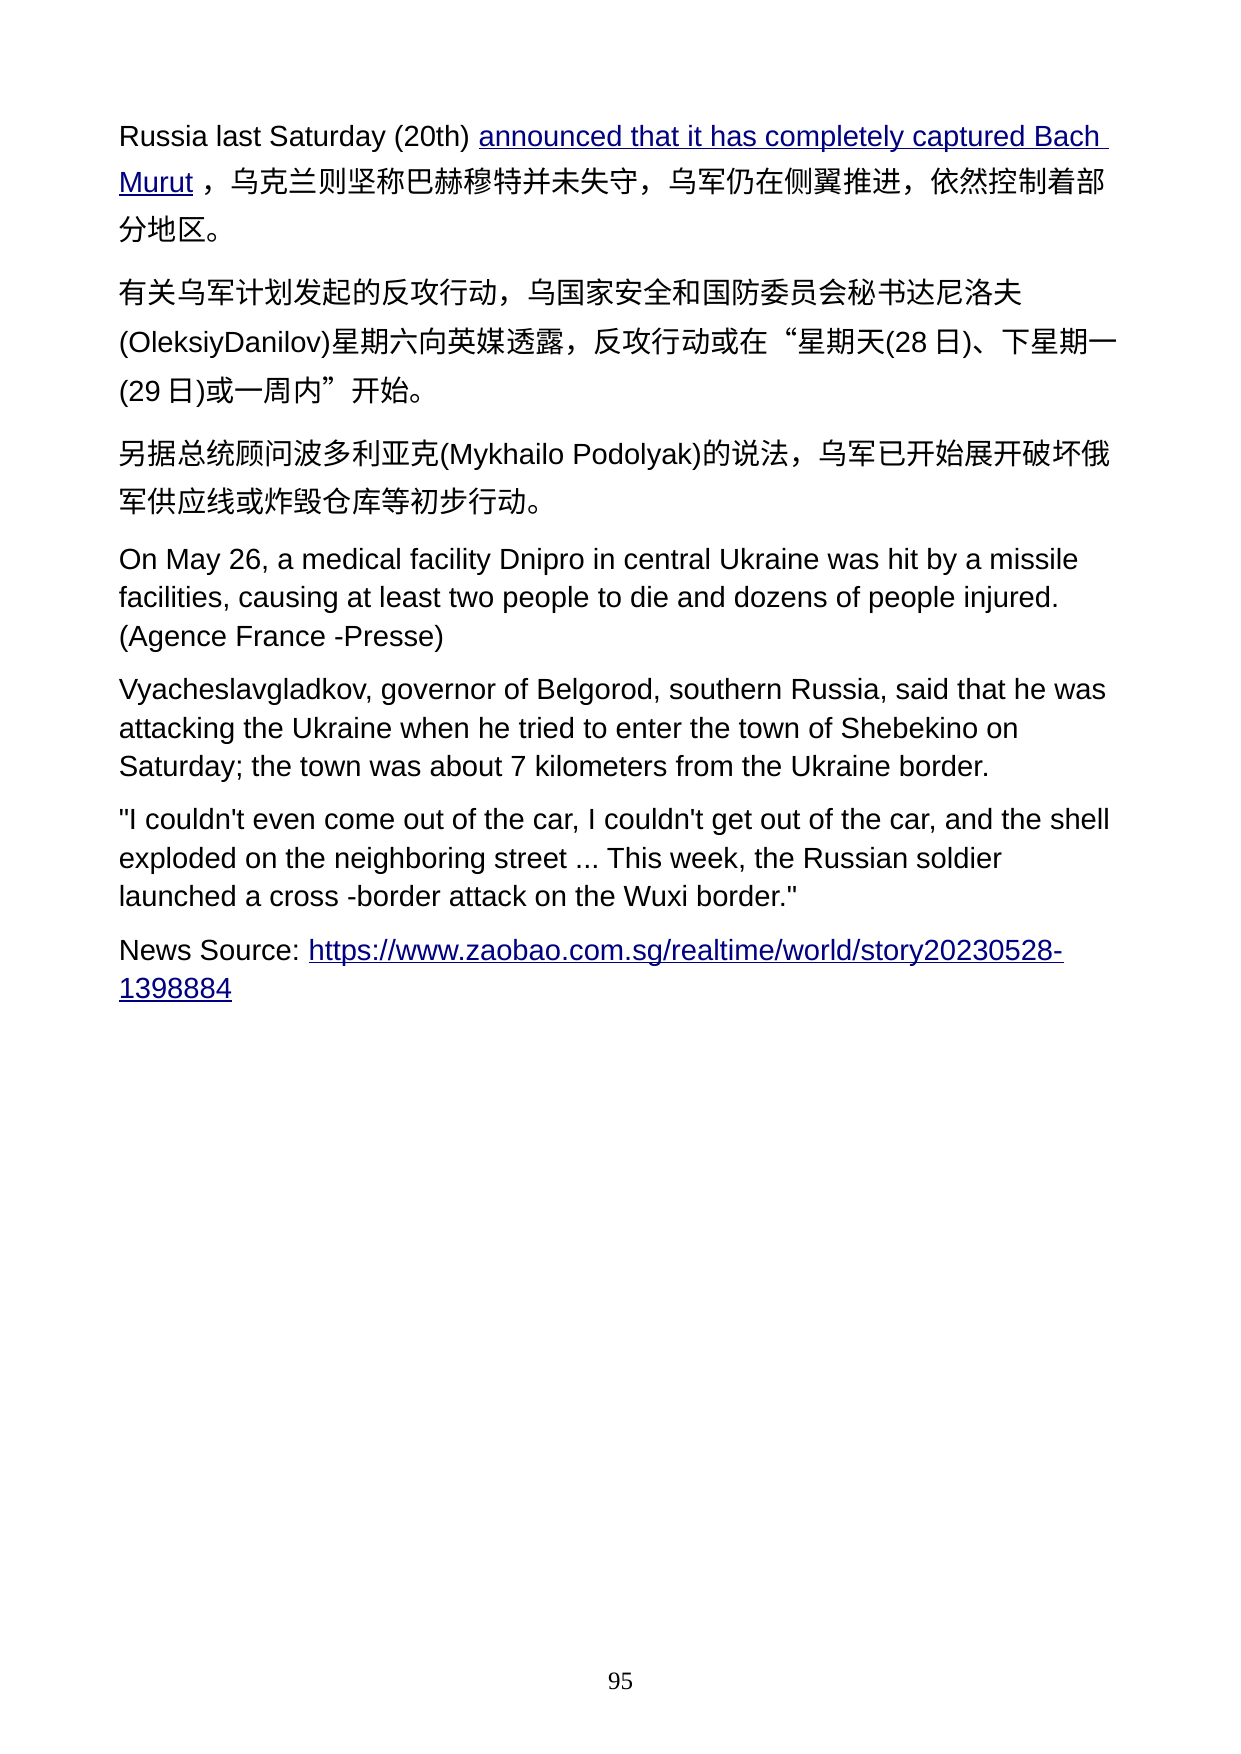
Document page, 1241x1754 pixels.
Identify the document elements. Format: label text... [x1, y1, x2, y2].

text Vyacheslavgladkov, governor of Belgorod, southern Russia, said that he was attacking the Ukraine when he tried to enter the town of Shebekino on Saturday; the town was about 7 kilometers from the Ukraine border. [118, 672, 1122, 783]
text News Source: https://www.zaobao.com.sg/realtime/world/story20230528-1398884 [118, 932, 1122, 1004]
text Russia last Saturday (20th) announced that it has completely captured Bach Murut ，乌克兰则坚称巴赫穆特并未失守，乌军仍在侧翼推进，依然控制着部分地区。 [118, 118, 1122, 249]
text On May 26, a medical facility Dnipro in central Ukraine was hit by a missile facilities, causing at least two people to die and dozens of people injured. (Agence France -Presse) [118, 542, 1122, 652]
text 有关乌军计划发起的反攻行动，乌国家安全和国防委员会秘书达尼洛夫(OleksiyDanilov)星期六向英媒透露，反攻行动或在“星期天(28日)、下星期一(29日)或一周内”开始。 [118, 270, 1122, 409]
text "I couldn't even come out of the car, I couldn't get out of the car, and the shell exploded on the neighboring street ... This week, the Russian soldier launched a cross -border attack on the Wuxi border." [118, 802, 1122, 913]
text 另据总统顾问波多利亚克(Mykhailo Podolyak)的说法，乌军已开始展开破坏俄军供应线或炸毁仓库等初步行动。 [118, 430, 1122, 521]
